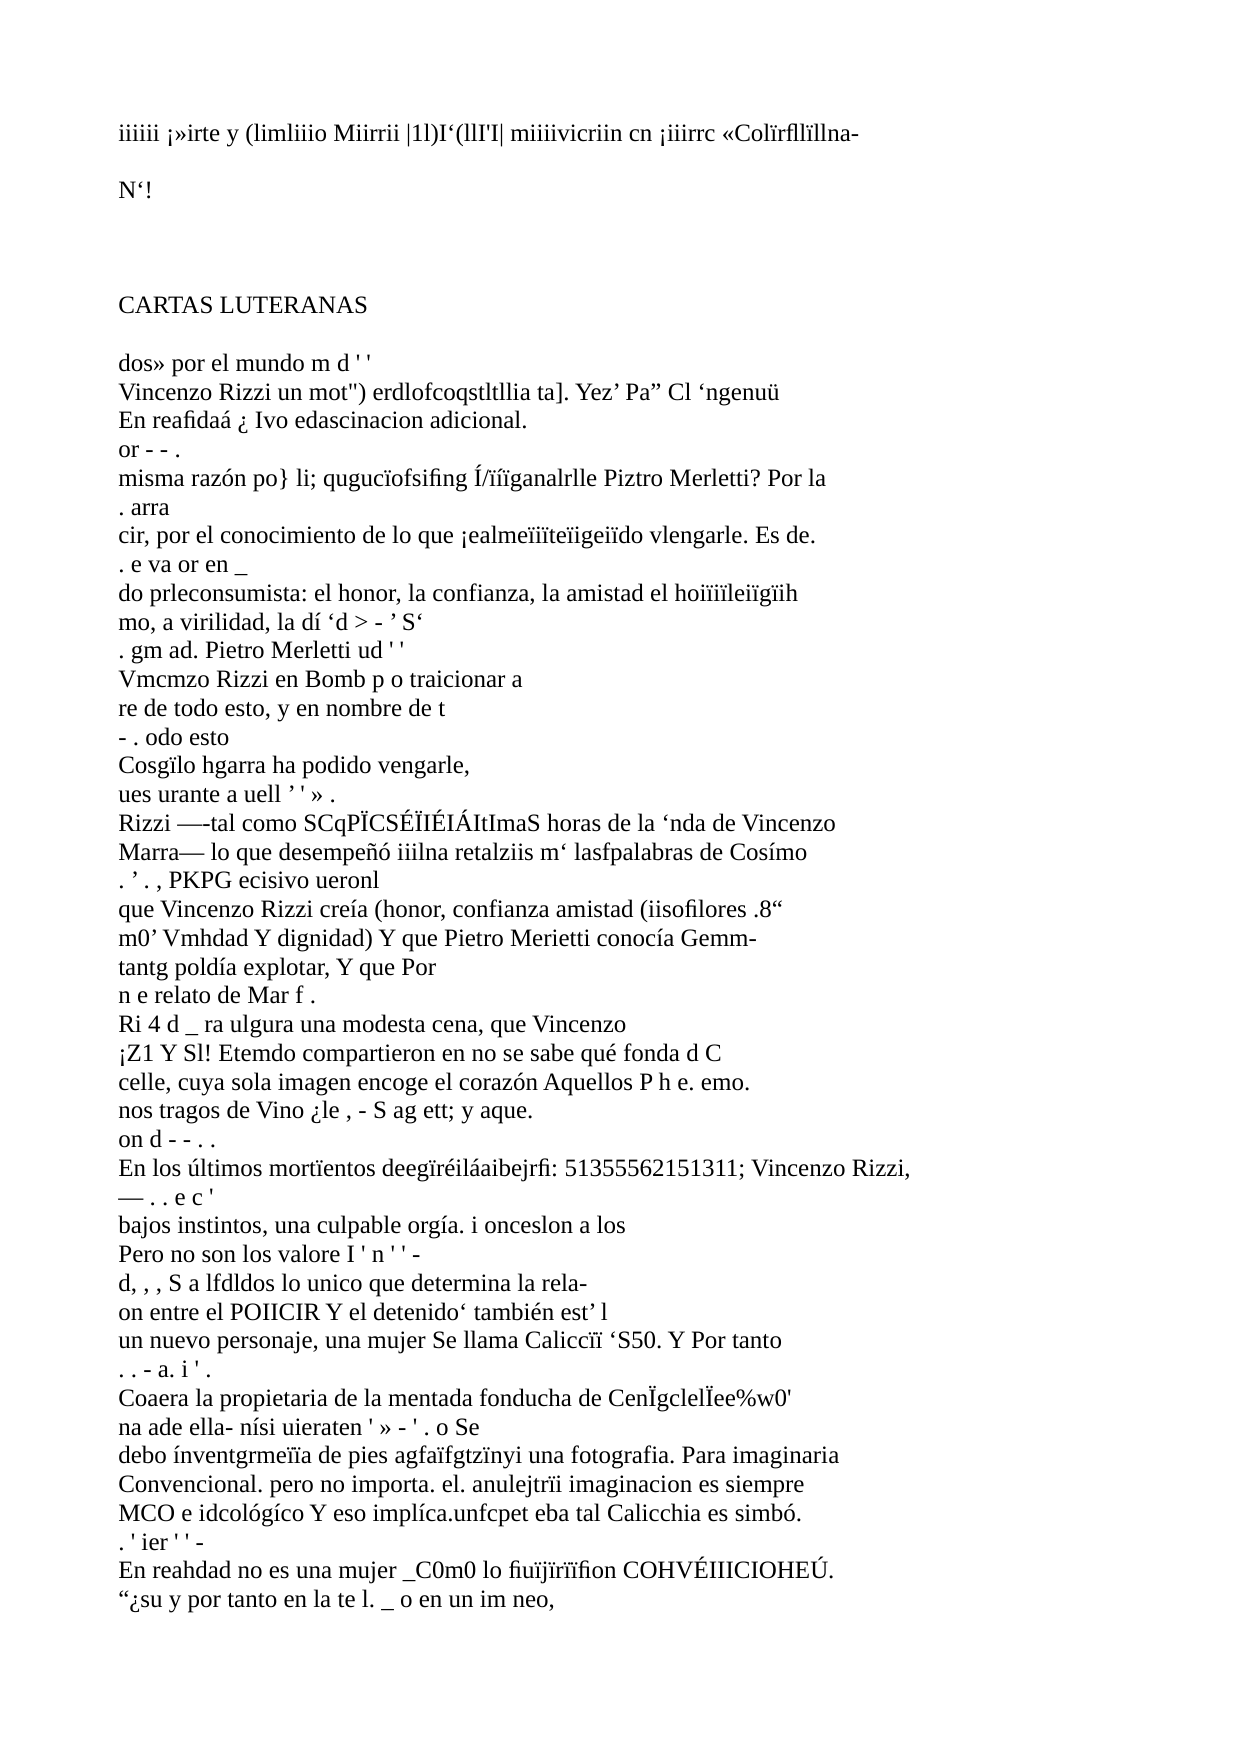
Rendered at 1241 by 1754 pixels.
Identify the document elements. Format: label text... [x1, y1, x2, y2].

text que Vincenzo Rizzi creía (honor, confianza amistad (iisoﬁlores .8“ [118, 894, 1122, 923]
text do prleconsumista: el honor, la confianza, la amistad el hoiïiïleiïgïih [118, 578, 1122, 607]
text En reaﬁdaá ¿ Ivo edascinacion adicional. [118, 406, 1122, 434]
text “¿su y por tanto en la te l. _ o en un im neo, [118, 1584, 1122, 1613]
text on entre el POIICIR Y el detenido‘ también est’ l [118, 1297, 1122, 1326]
text . e va or en _ [118, 549, 1122, 578]
text — . . e c ' [118, 1182, 1122, 1211]
text iiiiii ¡»irte y (limliiio Miirrii |1l)I‘(llI'I| miiiivicriin cn ¡iiirrc «Colïrﬂlïllna- [118, 118, 1122, 147]
text un nuevo personaje, una mujer Se llama Caliccïï ‘S50. Y Por tanto [118, 1326, 1122, 1354]
text . ' ier ' ' - [118, 1527, 1122, 1556]
text nos tragos de Vino ¿le , - S ag ett; y aque. [118, 1096, 1122, 1124]
text En reahdad no es una mujer _C0m0 lo ﬁuïjïrïïﬁon COHVÉIIICIOHEÚ. [118, 1556, 1122, 1584]
text celle, cuya sola imagen encoge el corazón Aquellos P h e. emo. [118, 1067, 1122, 1096]
text Coaera la propietaria de la mentada fonducha de CenÏgclelÏee%w0' [118, 1383, 1122, 1412]
text Vmcmzo Rizzi en Bomb p o traicionar a [118, 664, 1122, 693]
text Cosgïlo hgarra ha podido vengarle, [118, 751, 1122, 779]
text re de todo esto, y en nombre de t [118, 693, 1122, 722]
text - . odo esto [118, 722, 1122, 751]
text dos» por el mundo m d ' ' [118, 348, 1122, 377]
text . ’ . , PKPG ecisivo ueronl [118, 866, 1122, 894]
text . gm ad. Pietro Merletti ud ' ' [118, 636, 1122, 664]
text Rizzi —-tal como SCqPÏCSÉÏIÉIÁItImaS horas de la ‘nda de Vincenzo [118, 808, 1122, 837]
text Vincenzo Rizzi un mot") erdlofcoqstltllia ta]. Yez’ Pa” Cl ‘ngenuü [118, 377, 1122, 406]
text on d - - . . [118, 1124, 1122, 1153]
text CARTAS LUTERANAS [118, 291, 1122, 319]
text En los últimos mortïentos deegïréiláaibejrﬁ: 51355562151311; Vincenzo Rizzi, [118, 1153, 1122, 1182]
text ues urante a uell ’ ' » . [118, 779, 1122, 808]
text tantg poldía explotar, Y que Por [118, 952, 1122, 981]
text MCO e idcológíco Y eso implíca.unfcpet eba tal Calicchia es simbó. [118, 1498, 1122, 1527]
text Pero no son los valore I ' n ' ' - [118, 1239, 1122, 1268]
text bajos instintos, una culpable orgía. i onceslon a los [118, 1211, 1122, 1239]
text . . - a. i ' . [118, 1354, 1122, 1383]
text debo ínventgrmeïïa de pies agfaïfgtzïnyi una fotografia. Para imaginaria [118, 1441, 1122, 1469]
text or - - . [118, 434, 1122, 463]
text Convencional. pero no importa. el. anulejtrïi imaginacion es siempre [118, 1469, 1122, 1498]
text n e relato de Mar f . [118, 981, 1122, 1009]
text misma razón po} li; qugucïofsiﬁng Í/ïíïganalrlle Piztro Merletti? Por la [118, 463, 1122, 492]
text . arra [118, 492, 1122, 521]
text m0’ Vmhdad Y dignidad) Y que Pietro Merietti conocía Gemm- [118, 923, 1122, 952]
text na ade ella- nísi uieraten ' » - ' . o Se [118, 1412, 1122, 1441]
text mo, a virilidad, la dí ‘d > - ’ S‘ [118, 607, 1122, 636]
text Ri 4 d _ ra ulgura una modesta cena, que Vincenzo [118, 1009, 1122, 1038]
text cir, por el conocimiento de lo que ¡ealmeïiïteïigeiïdo vlengarle. Es de. [118, 521, 1122, 549]
text Marra— lo que desempeñó iiilna retalziis m‘ lasfpalabras de Cosímo [118, 837, 1122, 866]
text ¡Z1 Y Sl! Etemdo compartieron en no se sabe qué fonda d C [118, 1038, 1122, 1067]
text d, , , S a lfdldos lo unico que determina la rela- [118, 1268, 1122, 1297]
text N‘! [118, 176, 1122, 204]
